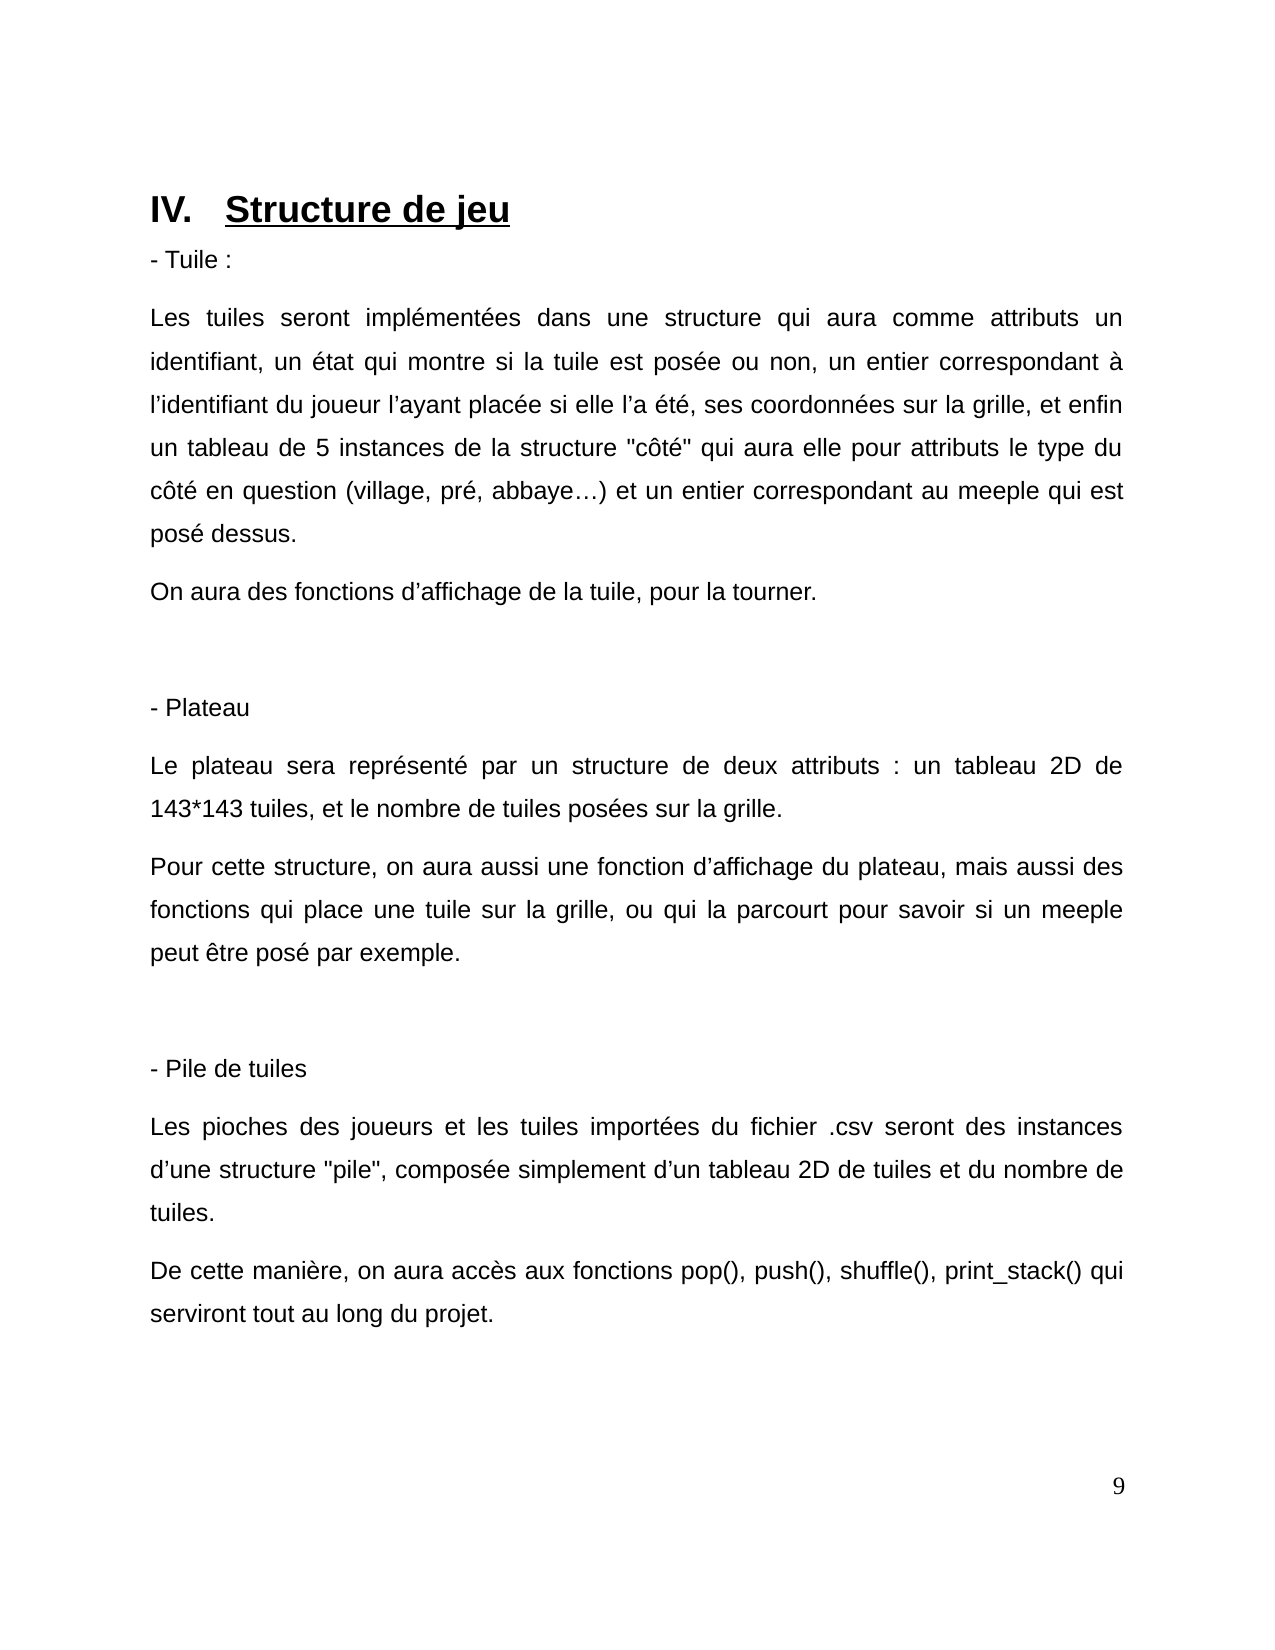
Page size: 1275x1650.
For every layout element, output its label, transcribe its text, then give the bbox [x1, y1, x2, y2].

text Pour cette structure, on aura aussi une fonction d’affichage du plateau, mais aussi des fonctions qui place une tuile sur la grille, ou qui la parcourt pour savoir si un meeple peut être posé par exemple. [150, 852, 1125, 967]
text - Pile de tuiles [150, 1054, 1125, 1082]
text - Tuile : [150, 245, 1125, 274]
text Les tuiles seront implémentées dans une structure qui aura comme attributs un identifiant, un état qui montre si la tuile est posée ou non, un entier correspondant à l’identifiant du joueur l’ayant placée si elle l’a été, ses coordonnées sur la grille, et enfin un tableau de 5 instances de la structure "côté" qui aura elle pour attributs le type du côté en question (village, pré, abbaye…) et un entier correspondant au meeple qui est posé dessus. [150, 303, 1125, 548]
text On aura des fonctions d’affichage de la tuile, pour la tourner. [150, 577, 1125, 606]
text Le plateau sera représenté par un structure de deux attributs : un tableau 2D de 143*143 tuiles, et le nombre de tuiles posées sur la grille. [150, 751, 1125, 822]
subtitle Structure de jeu [150, 187, 1125, 231]
text - Plateau [150, 693, 1125, 721]
text De cette manière, on aura accès aux fonctions pop(), push(), shuffle(), print_stack() qui serviront tout au long du projet. [150, 1256, 1125, 1328]
text Les pioches des joueurs et les tuiles importées du fichier .csv seront des instances d’une structure "pile", composée simplement d’un tableau 2D de tuiles et du nombre de tuiles. [150, 1112, 1125, 1227]
